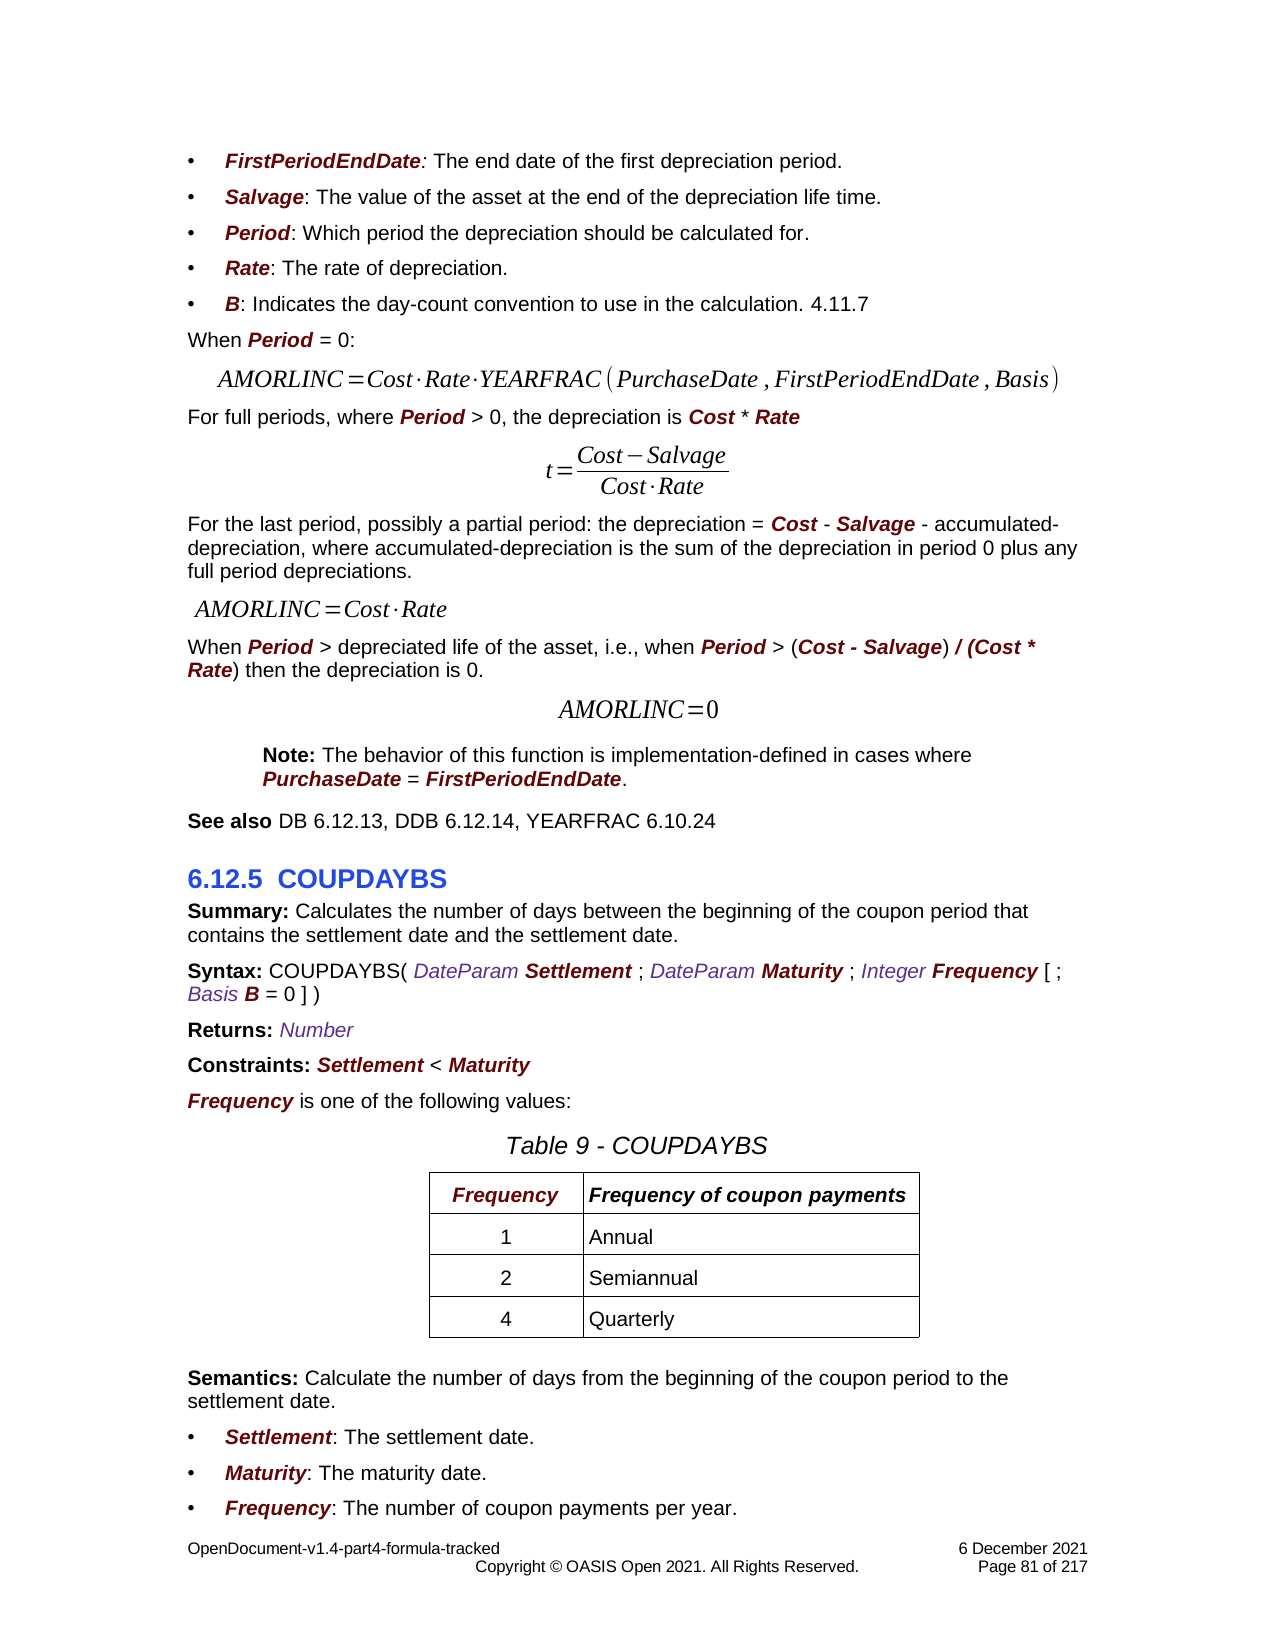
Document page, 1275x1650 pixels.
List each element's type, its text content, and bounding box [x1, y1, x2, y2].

table_cell Semiannual [584, 1255, 919, 1296]
table_cell 2 [430, 1255, 583, 1296]
list Settlement: The settlement date. [187, 1426, 1088, 1449]
list Maturity: The maturity date. [187, 1461, 1088, 1485]
text Constraints: Settlement < Maturity [187, 1054, 1088, 1077]
text Frequency is one of the following values: [187, 1089, 1088, 1113]
table_header Frequency [430, 1173, 583, 1213]
table_cell Annual [584, 1214, 919, 1254]
text Note: The behavior of this function is implementation-defined in cases where PurchaseDate = FirstPeriodEndDate. [262, 744, 1013, 791]
text See also DB 6.12.13, DDB 6.12.14, YEARFRAC 6.10.24 [187, 809, 1088, 833]
table_header Frequency of coupon payments [584, 1173, 919, 1213]
subtitle COUPDAYBS [187, 864, 1088, 894]
list FirstPeriodEndDate: The end date of the first depreciation period. [187, 150, 1088, 173]
list Salvage: The value of the asset at the end of the depreciation life time. [187, 186, 1088, 209]
text Returns: Number [187, 1018, 1088, 1042]
text When Period > depreciated life of the asset, i.e., when Period > (Cost - Salvage) / (Cost * Rate) then the depreciation is 0. [187, 635, 1088, 682]
text Semantics: Calculate the number of days from the beginning of the coupon period to the settlement date. [187, 1343, 1088, 1413]
text Table 9 - COUPDAYBS [187, 1132, 1088, 1159]
table_cell 4 [430, 1297, 583, 1337]
table_cell 1 [430, 1214, 583, 1254]
list Period: Which period the depreciation should be calculated for. [187, 221, 1088, 245]
text For the last period, possibly a partial period: the depreciation = Cost - Salvage - accumulated-depreciation, where accumulated-depreciation is the sum of the depreciation in period 0 plus any full period depreciations. [187, 513, 1088, 583]
text Syntax: COUPDAYBS( DateParam Settlement ; DateParam Maturity ; Integer Frequency [ ; Basis B = 0 ] ) [187, 959, 1088, 1006]
list B: Indicates the day-count convention to use in the calculation. 4.11.7 [187, 292, 1088, 316]
text For full periods, where Period > 0, the depreciation is Cost * Rate [187, 406, 1088, 429]
table_cell Quarterly [584, 1297, 919, 1337]
list Frequency: The number of coupon payments per year. [187, 1497, 1088, 1520]
text When Period = 0: [187, 328, 1088, 352]
list Rate: The rate of depreciation. [187, 257, 1088, 280]
text Summary: Calculates the number of days between the beginning of the coupon period that contains the settlement date and the settlement date. [187, 900, 1088, 947]
